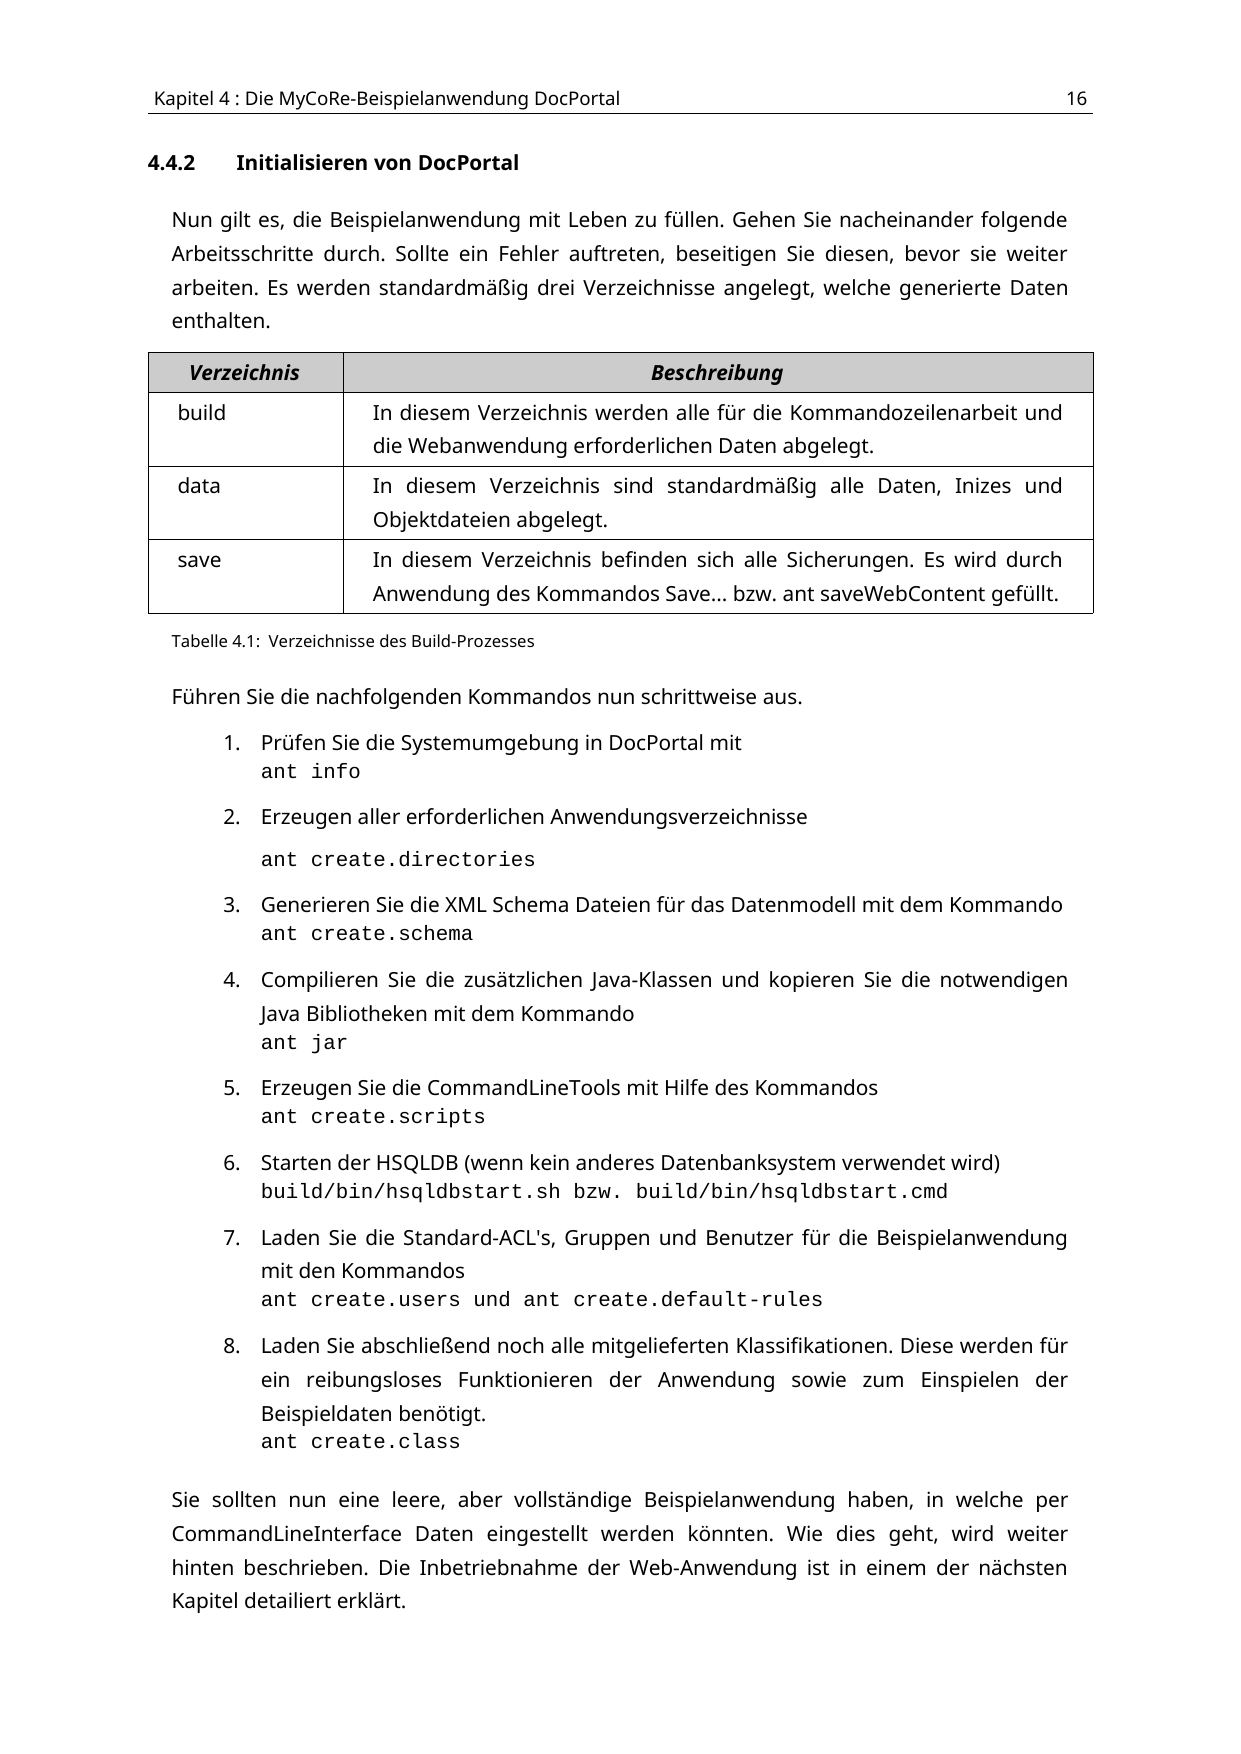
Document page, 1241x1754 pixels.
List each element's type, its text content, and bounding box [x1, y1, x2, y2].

table_cell build [149, 393, 343, 466]
table_header Verzeichnis [149, 353, 343, 392]
list Erzeugen Sie die CommandLineTools mit Hilfe des Kommandos ant create.scripts [185, 1073, 1069, 1130]
table_cell data [149, 467, 343, 539]
list ant create.directories [185, 849, 1069, 872]
list Laden Sie abschließend noch alle mitgelieferten Klassifikationen. Diese werden für ein reibungsloses Funktionieren der Anwendung sowie zum Einspielen der Beispieldaten benötigt. ant create.class [185, 1331, 1069, 1455]
list Compilieren Sie die zusätzlichen Java-Klassen und kopieren Sie die notwendigen Java Bibliotheken mit dem Kommando ant jar [185, 965, 1069, 1055]
list Starten der HSQLDB (wenn kein anderes Datenbanksystem verwendet wird) build/bin/hsqldbstart.sh bzw. build/bin/hsqldbstart.cmd [185, 1148, 1069, 1204]
table_cell save [149, 540, 343, 613]
list Erzeugen aller erforderlichen Anwendungsverzeichnisse [185, 802, 1069, 831]
list Prüfen Sie die Systemumgebung in DocPortal mit ant info [185, 728, 1069, 784]
table_cell In diesem Verzeichnis werden alle für die Kommandozeilenarbeit und die Webanwendung erforderlichen Daten abgelegt. [344, 393, 1093, 466]
table_header Beschreibung [344, 353, 1093, 392]
list Laden Sie die Standard-ACL's, Gruppen und Benutzer für die Beispielanwendung mit den Kommandos ant create.users und ant create.default-rules [185, 1223, 1069, 1313]
text Nun gilt es, die Beispielanwendung mit Leben zu füllen. Gehen Sie nacheinander folgende Arbeitsschritte durch. Sollte ein Fehler auftreten, beseitigen Sie diesen, bevor sie weiter arbeiten. Es werden standardmäßig drei Verzeichnisse angelegt, welche generierte Daten enthalten. [171, 205, 1069, 335]
table_cell In diesem Verzeichnis befinden sich alle Sicherungen. Es wird durch Anwendung des Kommandos Save... bzw. ant saveWebContent gefüllt. [344, 540, 1093, 613]
list Generieren Sie die XML Schema Dateien für das Datenmodell mit dem Kommando ant create.schema [185, 890, 1069, 947]
text Sie sollten nun eine leere, aber vollständige Beispielanwendung haben, in welche per CommandLineInterface Daten eingestellt werden könnten. Wie dies geht, wird weiter hinten beschrieben. Die Inbetriebnahme der Web-Anwendung ist in einem der nächsten Kapitel detailiert erklärt. [171, 1485, 1069, 1615]
table_cell In diesem Verzeichnis sind standardmäßig alle Daten, Inizes und Objektdateien abgelegt. [344, 467, 1093, 539]
text Tabelle 4.1: Verzeichnisse des Build-Prozesses [171, 629, 1069, 652]
text Führen Sie die nachfolgenden Kommandos nun schrittweise aus. [171, 682, 1069, 710]
subtitle Initialisieren von DocPortal [148, 148, 1092, 176]
